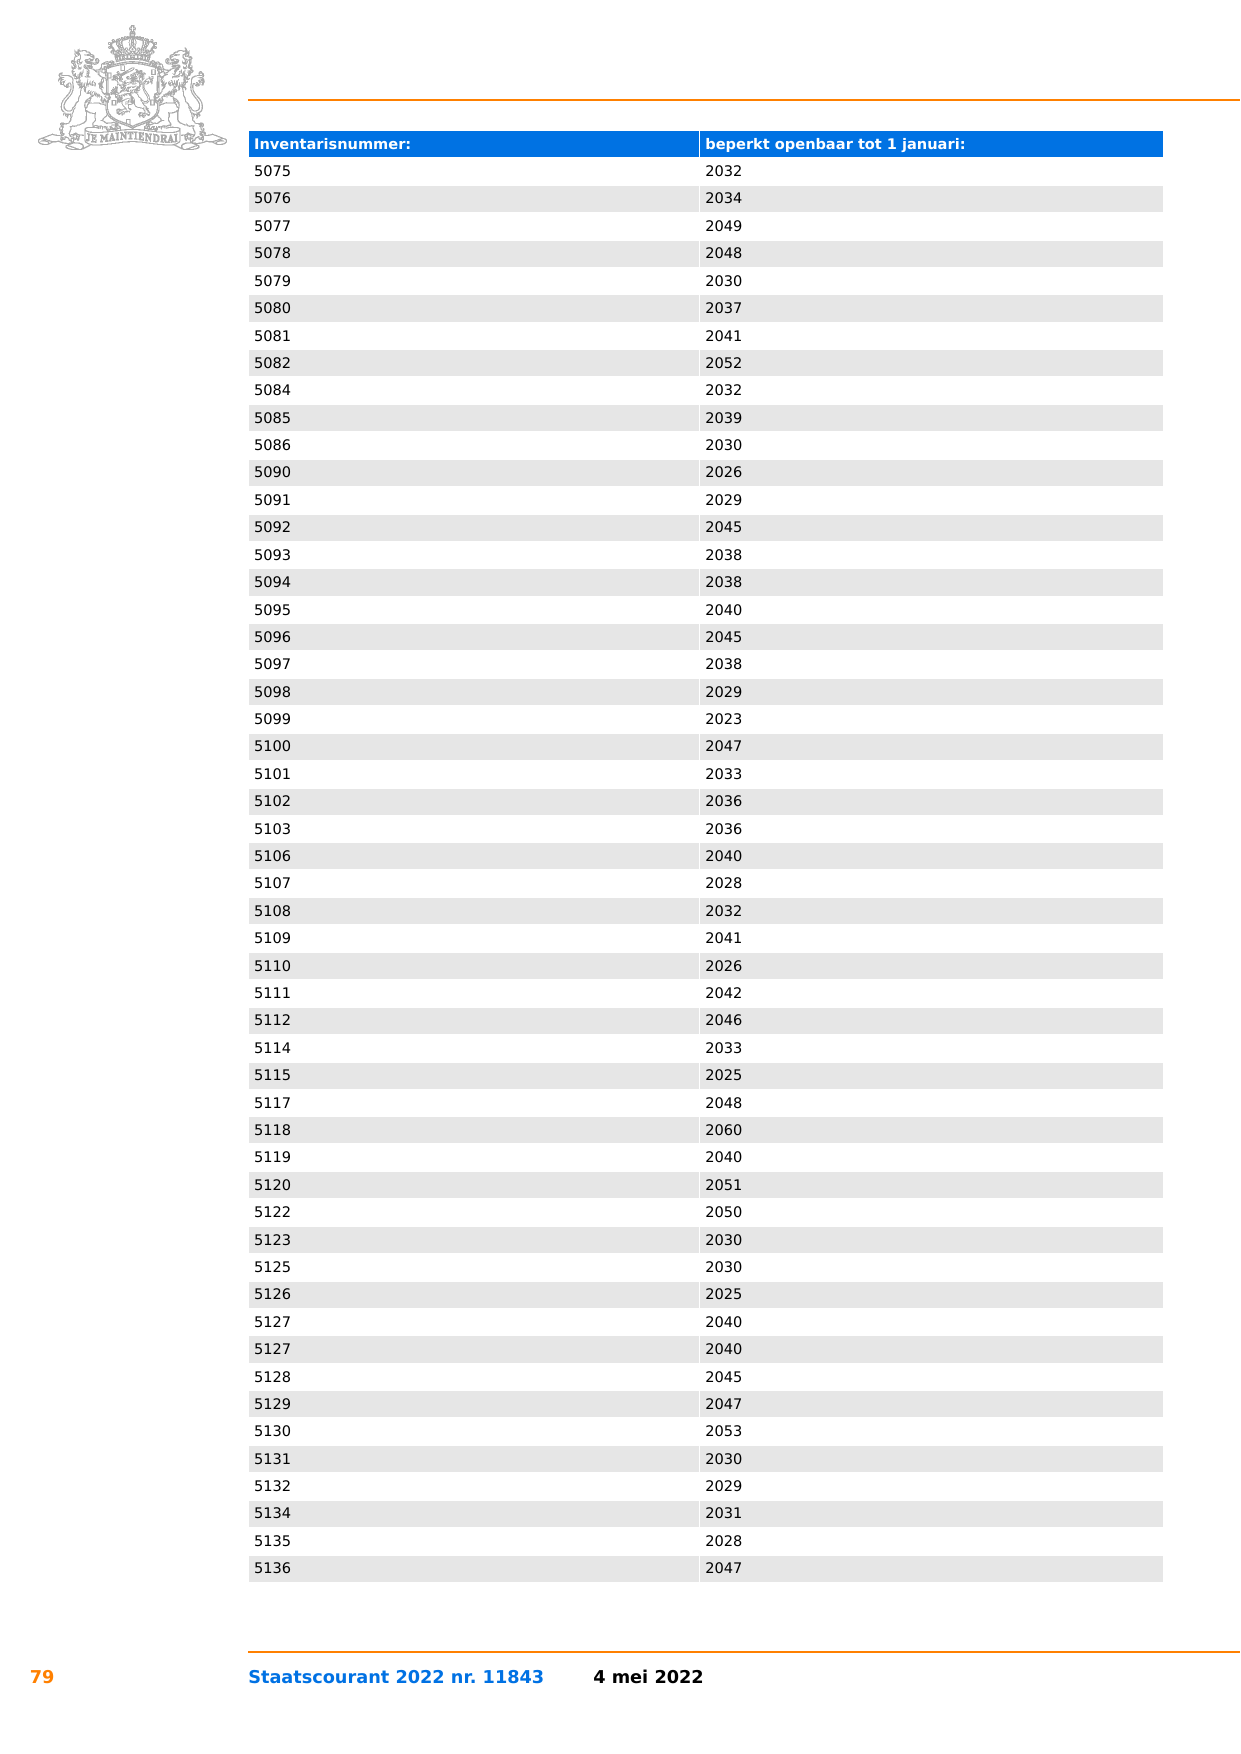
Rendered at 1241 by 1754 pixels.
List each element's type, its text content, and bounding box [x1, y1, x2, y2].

table_cell 5077 [249, 213, 699, 239]
table_cell 5119 [249, 1145, 699, 1171]
table_cell 5122 [249, 1199, 699, 1226]
table_cell 5110 [249, 953, 699, 979]
table_cell 5093 [249, 542, 699, 568]
table_cell 5078 [249, 241, 699, 267]
table_cell 5115 [249, 1063, 699, 1089]
table_cell 5102 [249, 789, 699, 815]
table_cell 5094 [249, 569, 699, 596]
table_cell 2048 [700, 1090, 1163, 1116]
table_cell 5136 [249, 1556, 699, 1582]
table_cell 5076 [249, 186, 699, 212]
table_cell 2030 [700, 1227, 1163, 1253]
table_cell 2040 [700, 1336, 1163, 1363]
table_cell 5106 [249, 843, 699, 869]
table_cell 2052 [700, 350, 1163, 376]
table_cell 2040 [700, 597, 1163, 623]
table_cell 5127 [249, 1336, 699, 1363]
table_cell 2028 [700, 1528, 1163, 1554]
table_cell 2025 [700, 1282, 1163, 1308]
table_cell 5117 [249, 1090, 699, 1116]
table_cell 2032 [700, 898, 1163, 924]
table_cell 5075 [249, 158, 699, 185]
table_cell 5090 [249, 460, 699, 486]
table_cell 2046 [700, 1008, 1163, 1034]
table_cell 2029 [700, 487, 1163, 513]
table_cell 2029 [700, 679, 1163, 705]
table_cell 2039 [700, 405, 1163, 431]
table_cell 2023 [700, 706, 1163, 733]
table_cell 2045 [700, 1364, 1163, 1390]
table_cell 5123 [249, 1227, 699, 1253]
table_cell 5126 [249, 1282, 699, 1308]
table_cell 5112 [249, 1008, 699, 1034]
table_cell 2036 [700, 816, 1163, 842]
table_cell 2048 [700, 241, 1163, 267]
table_cell 2030 [700, 268, 1163, 294]
table_cell 5131 [249, 1446, 699, 1472]
table_cell 5108 [249, 898, 699, 924]
table_cell 2036 [700, 789, 1163, 815]
table_cell 2032 [700, 158, 1163, 185]
table_cell 2050 [700, 1199, 1163, 1226]
table_cell 5125 [249, 1254, 699, 1281]
table_cell 2051 [700, 1172, 1163, 1198]
table_cell 5081 [249, 323, 699, 349]
table_cell 5079 [249, 268, 699, 294]
table_cell 2030 [700, 1446, 1163, 1472]
table_cell 5103 [249, 816, 699, 842]
table_cell 2045 [700, 624, 1163, 650]
table_cell 5095 [249, 597, 699, 623]
table_cell 5085 [249, 405, 699, 431]
table_cell 5098 [249, 679, 699, 705]
table_cell 2060 [700, 1117, 1163, 1143]
table_cell 5107 [249, 871, 699, 897]
table_cell 2042 [700, 980, 1163, 1007]
table_header beperkt openbaar tot 1 januari: [700, 131, 1163, 157]
table_cell 5099 [249, 706, 699, 733]
table_cell 5128 [249, 1364, 699, 1390]
table_cell 5118 [249, 1117, 699, 1143]
table_cell 2040 [700, 843, 1163, 869]
table_cell 5080 [249, 295, 699, 322]
table_cell 5127 [249, 1309, 699, 1335]
table_cell 2033 [700, 761, 1163, 787]
table_cell 2047 [700, 1556, 1163, 1582]
table_cell 2045 [700, 515, 1163, 541]
table_cell 2031 [700, 1501, 1163, 1527]
table_cell 2026 [700, 953, 1163, 979]
table_cell 2049 [700, 213, 1163, 239]
table_cell 2053 [700, 1419, 1163, 1445]
table_cell 2047 [700, 1391, 1163, 1417]
table_cell 2030 [700, 1254, 1163, 1281]
table_cell 5114 [249, 1035, 699, 1061]
table_cell 2040 [700, 1309, 1163, 1335]
table_cell 5129 [249, 1391, 699, 1417]
table_cell 5132 [249, 1473, 699, 1500]
table_cell 5084 [249, 378, 699, 404]
table_cell 2025 [700, 1063, 1163, 1089]
table_cell 2037 [700, 295, 1163, 322]
table_cell 2038 [700, 569, 1163, 596]
picture [38, 25, 227, 150]
table_cell 2041 [700, 323, 1163, 349]
table_cell 2041 [700, 925, 1163, 952]
table_cell 5096 [249, 624, 699, 650]
table_cell 2030 [700, 432, 1163, 459]
table_cell 2047 [700, 734, 1163, 760]
table_header Inventarisnummer: [249, 131, 699, 157]
table_cell 5101 [249, 761, 699, 787]
table_cell 2034 [700, 186, 1163, 212]
table_cell 2033 [700, 1035, 1163, 1061]
table_cell 5092 [249, 515, 699, 541]
table_cell 2028 [700, 871, 1163, 897]
table_cell 5086 [249, 432, 699, 459]
table_cell 2038 [700, 651, 1163, 678]
table_cell 5091 [249, 487, 699, 513]
table_cell 2029 [700, 1473, 1163, 1500]
table_cell 5130 [249, 1419, 699, 1445]
table_cell 5097 [249, 651, 699, 678]
table_cell 2026 [700, 460, 1163, 486]
table_cell 2038 [700, 542, 1163, 568]
table_cell 5109 [249, 925, 699, 952]
table_cell 2040 [700, 1145, 1163, 1171]
table_cell 5082 [249, 350, 699, 376]
table_cell 5111 [249, 980, 699, 1007]
table_cell 5135 [249, 1528, 699, 1554]
table_cell 5100 [249, 734, 699, 760]
table_cell 5120 [249, 1172, 699, 1198]
table_cell 2032 [700, 378, 1163, 404]
table_cell 5134 [249, 1501, 699, 1527]
